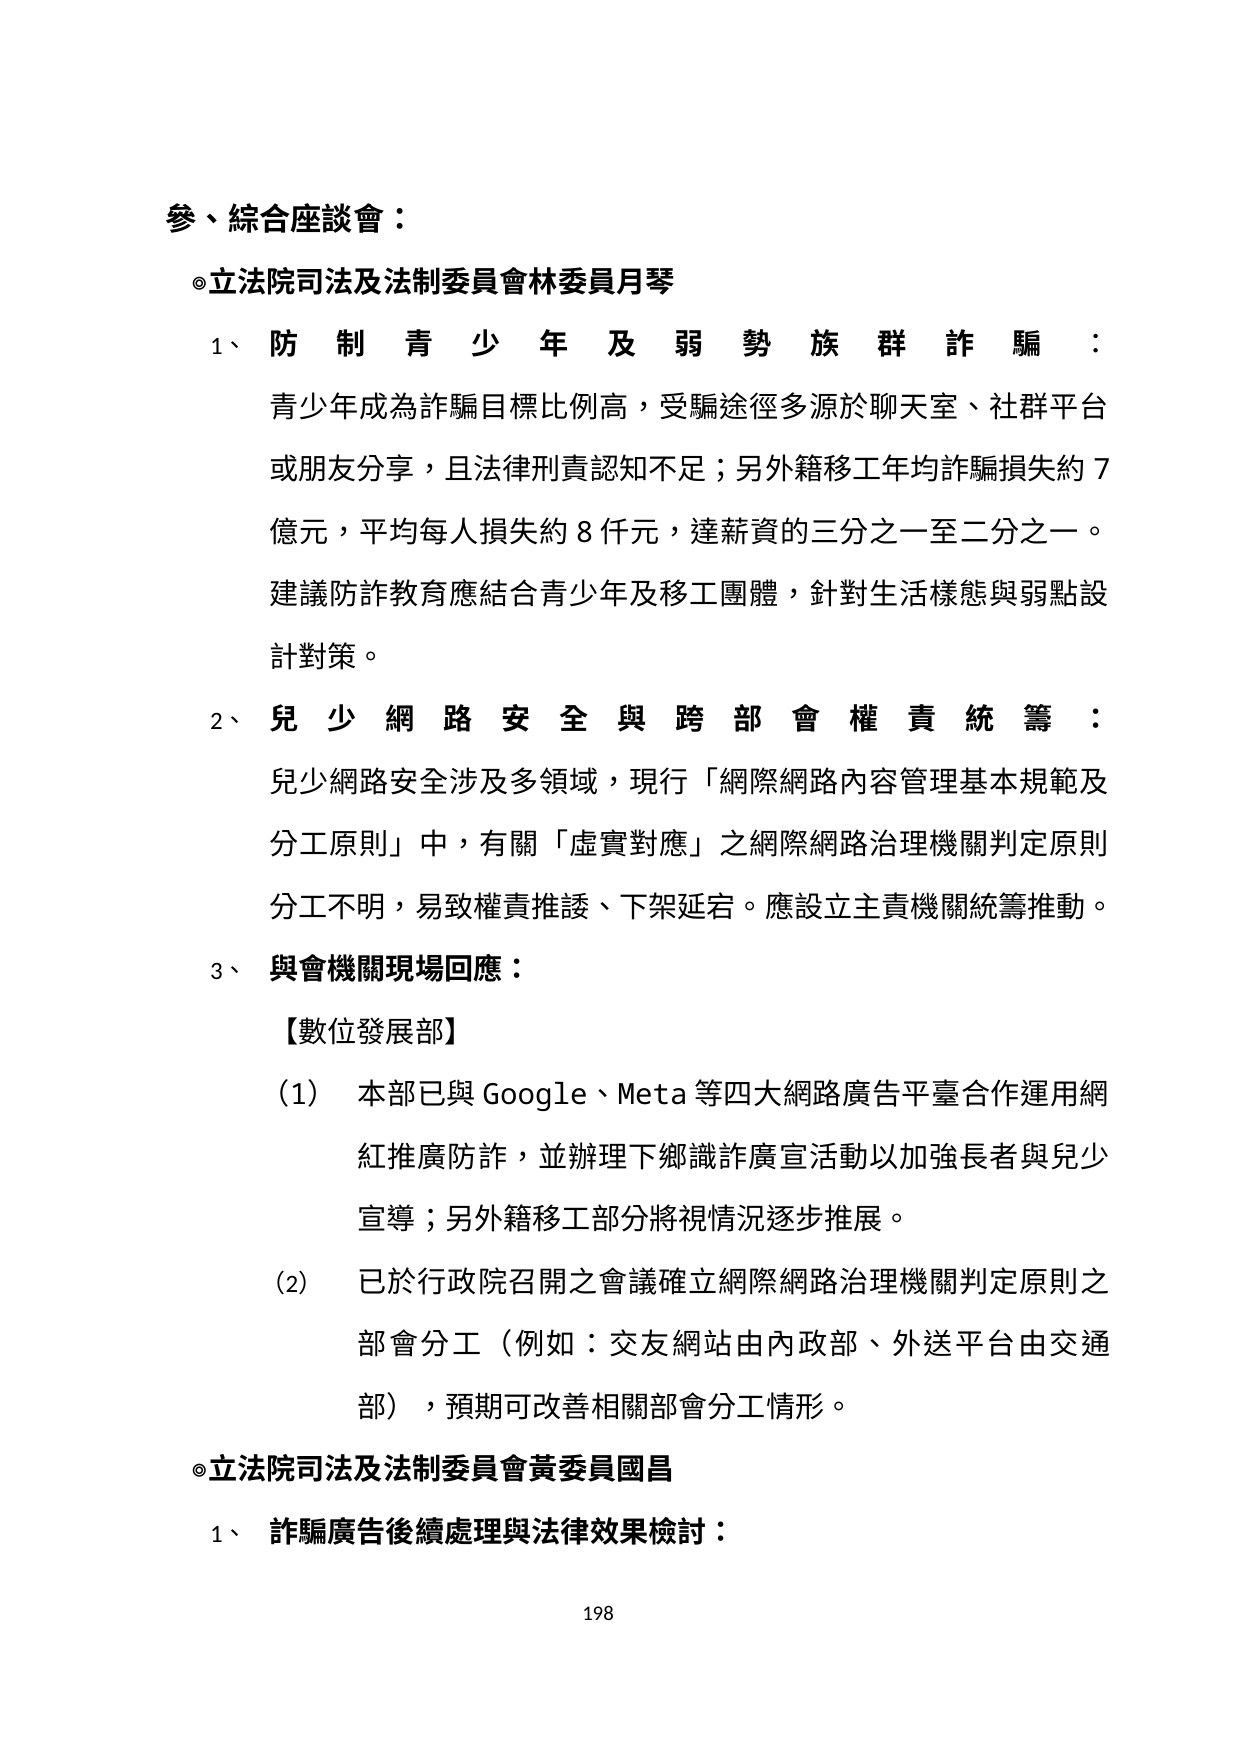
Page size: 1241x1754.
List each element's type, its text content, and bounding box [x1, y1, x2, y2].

text ◎立法院司法及法制委員會林委員月琴 [190, 238, 1110, 300]
list 已於行政院召開之會議確立網際網路治理機關判定原則之部會分工（例如：交友網站由內政部、外送平台由交通部），預期可改善相關部會分工情形。 [260, 1238, 1110, 1425]
list 詐騙廣告後續處理與法律效果檢討： [210, 1488, 1110, 1550]
text ◎立法院司法及法制委員會黃委員國昌 [190, 1425, 1110, 1488]
list 兒少網路安全與跨部會權責統籌： 兒少網路安全涉及多領域，現行「網際網路內容管理基本規範及分工原則」中，有關「虛實對應」之網際網路治理機關判定原則分工不明，易致權責推諉、下架延宕。應設立主責機關統籌推動。 [210, 675, 1110, 925]
list 本部已與Google、Meta等四大網路廣告平臺合作運用網紅推廣防詐，並辦理下鄉識詐廣宣活動以加強長者與兒少宣導；另外籍移工部分將視情況逐步推展。 [260, 1050, 1110, 1238]
list 與會機關現場回應： [210, 925, 1110, 988]
list 防制青少年及弱勢族群詐騙： 青少年成為詐騙目標比例高，受騙途徑多源於聊天室、社群平台或朋友分享，且法律刑責認知不足；另外籍移工年均詐騙損失約7億元，平均每人損失約8仟元，達薪資的三分之一至二分之一。建議防詐教育應結合青少年及移工團體，針對生活樣態與弱點設計對策。 [210, 300, 1110, 675]
text 【數位發展部】 [269, 988, 1110, 1050]
text 參、綜合座談會： [165, 175, 1110, 238]
